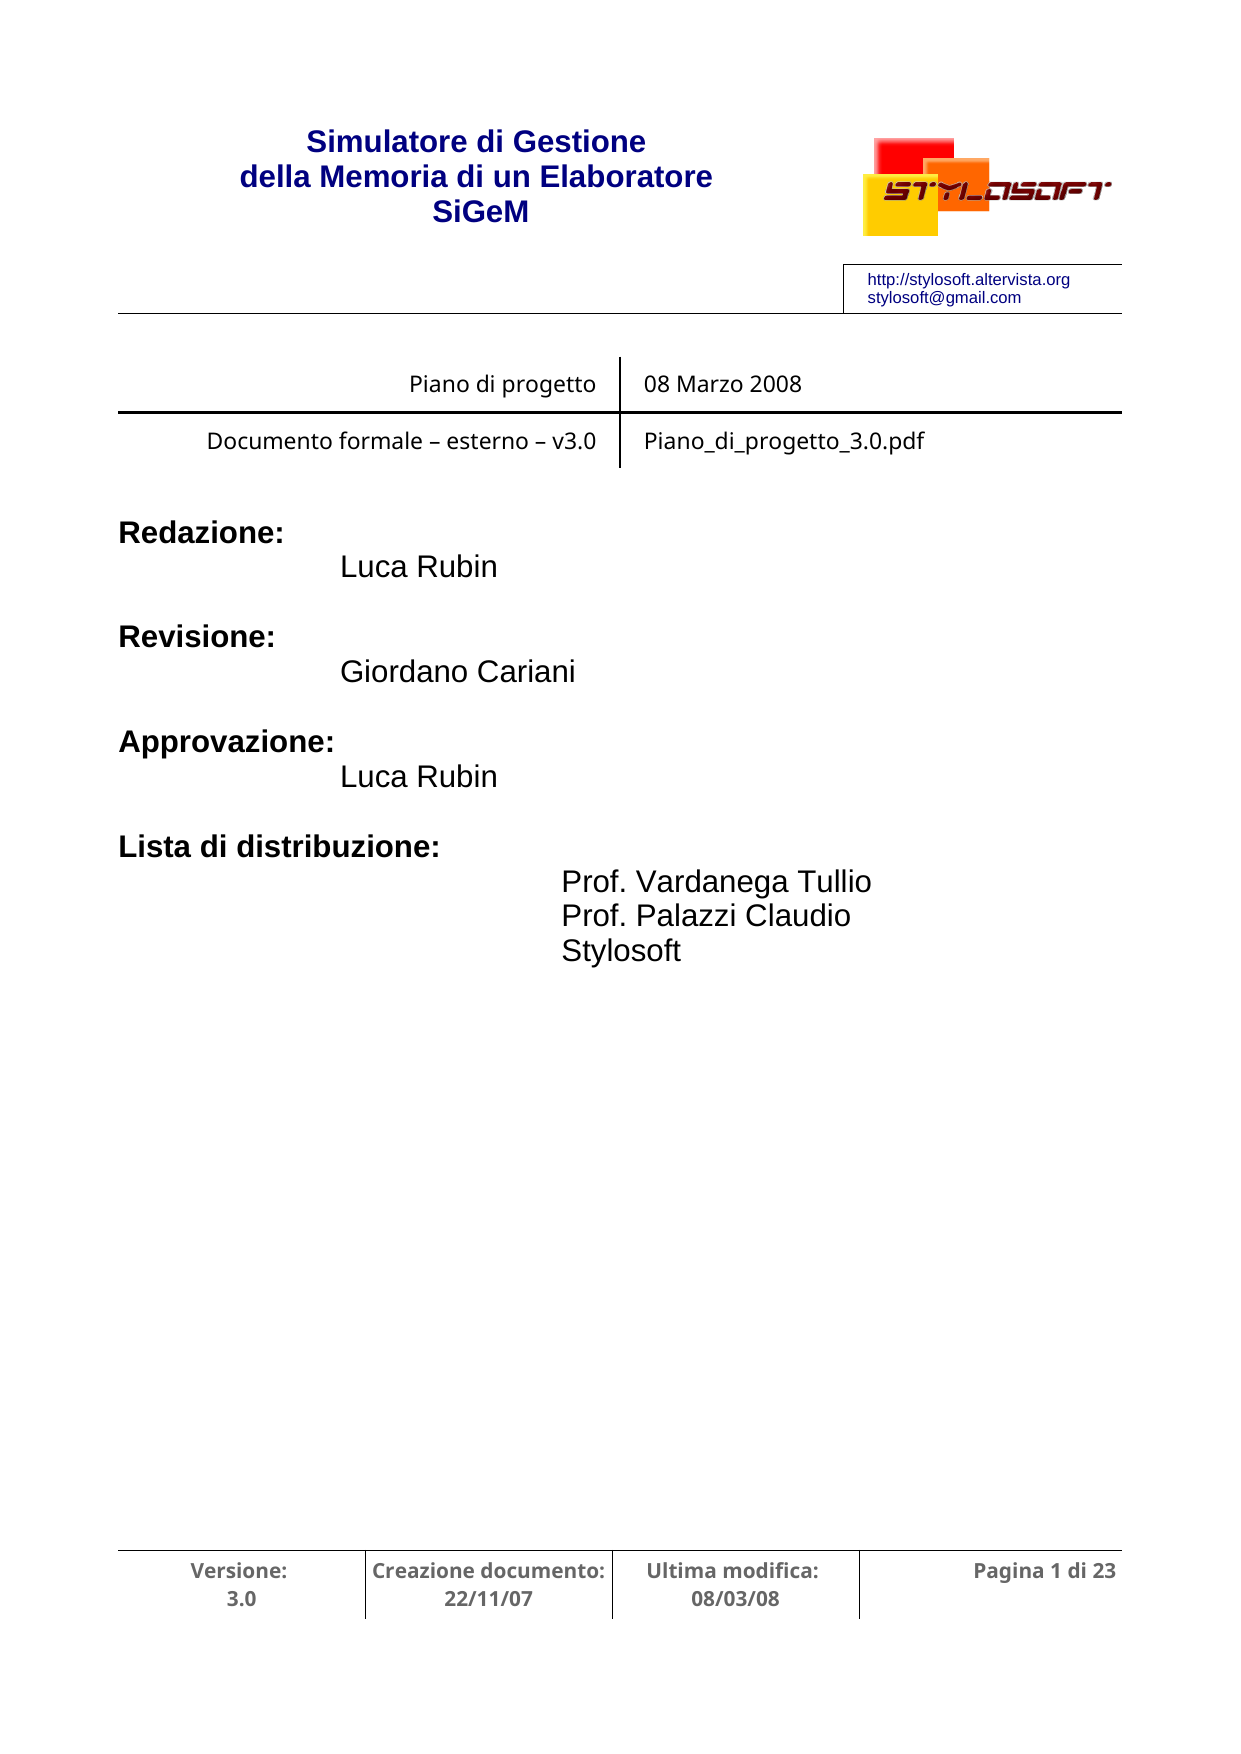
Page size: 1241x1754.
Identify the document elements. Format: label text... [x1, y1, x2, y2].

text Giordano Cariani [118, 654, 1122, 689]
text Lista di distribuzione: [118, 829, 1122, 864]
table_cell Piano_di_progetto_3.0.pdf [621, 414, 1122, 468]
table_cell Documento formale – esterno – v3.0 [118, 414, 619, 468]
table_header 08 Marzo 2008 [621, 357, 1122, 411]
text Luca Rubin [118, 549, 1122, 584]
text Luca Rubin [118, 759, 1122, 794]
text Redazione: [118, 515, 1122, 549]
picture [848, 123, 1117, 247]
text Prof. Palazzi Claudio [118, 898, 1122, 933]
text Revisione: [118, 619, 1122, 654]
table_header Piano di progetto [118, 357, 619, 411]
text Stylosoft [118, 933, 1122, 968]
text Approvazione: [118, 724, 1122, 759]
text Prof. Vardanega Tullio [118, 864, 1122, 898]
